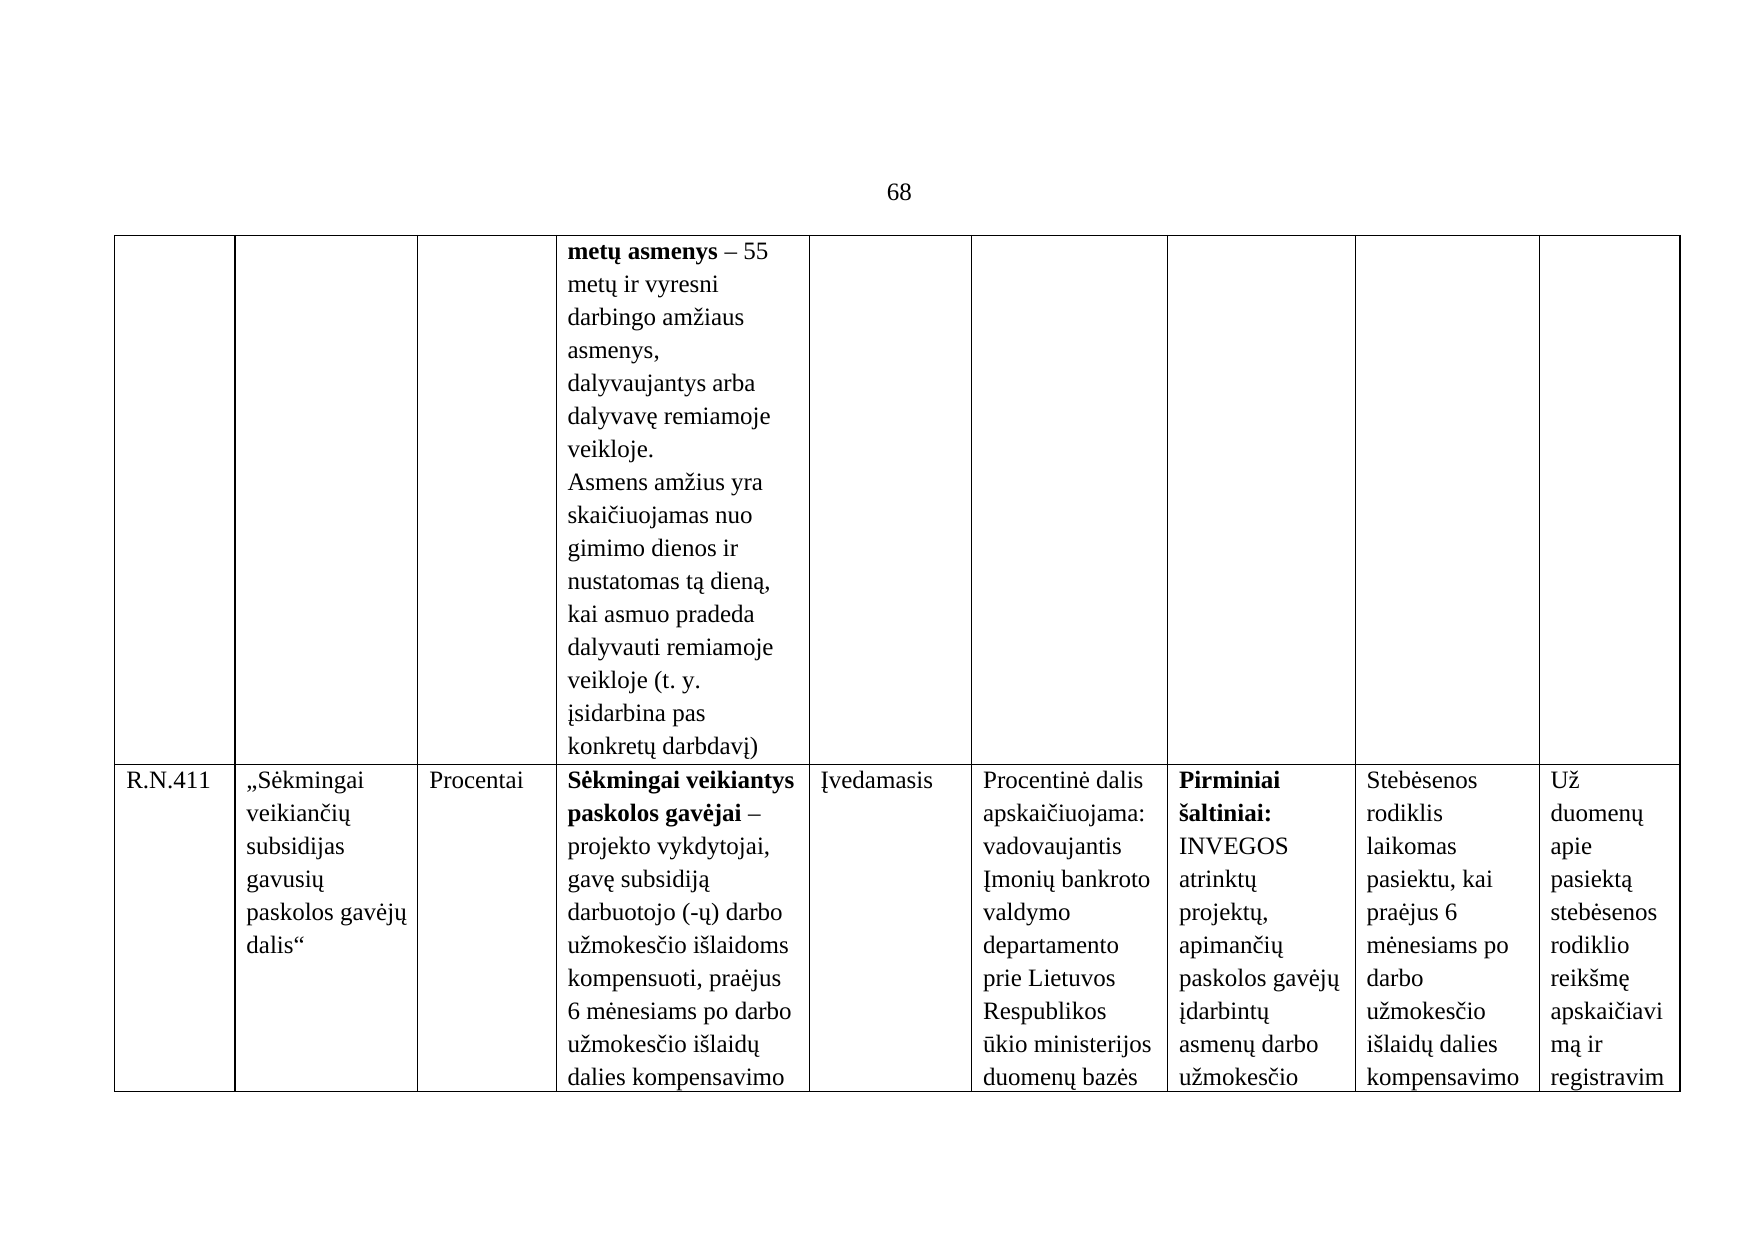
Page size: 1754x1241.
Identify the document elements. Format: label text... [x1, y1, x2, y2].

table_cell Procentinė dalis apskaičiuojama: vadovaujantis Įmonių bankroto valdymo departamento prie Lietuvos Respublikos ūkio ministerijos duomenų bazės [972, 765, 1167, 1091]
table_cell Stebėsenos rodiklis laikomas pasiektu, kai praėjus 6 mėnesiams po darbo užmokesčio išlaidų dalies kompensavimo [1356, 765, 1539, 1091]
table_cell Sėkmingai veikiantys paskolos gavėjai – projekto vykdytojai, gavę subsidiją darbuotojo (-ų) darbo užmokesčio išlaidoms kompensuoti, praėjus 6 mėnesiams po darbo užmokesčio išlaidų dalies kompensavimo [557, 765, 809, 1091]
table_cell [1168, 236, 1355, 764]
table_cell R.N.411 [115, 765, 234, 1091]
table_cell [1540, 236, 1679, 764]
table_cell [1356, 236, 1539, 764]
table_cell [115, 236, 234, 764]
table_cell Įvedamasis [810, 765, 971, 1091]
table_cell [418, 236, 556, 764]
table_cell [972, 236, 1167, 764]
table_cell [236, 236, 417, 764]
table_cell Už duomenų apie pasiektą stebėsenos rodiklio reikšmę apskaičiavimą ir registravim [1540, 765, 1679, 1091]
table_cell metų asmenys – 55 metų ir vyresni darbingo amžiaus asmenys, dalyvaujantys arba dalyvavę remiamoje veikloje. Asmens amžius yra skaičiuojamas nuo gimimo dienos ir nustatomas tą dieną, kai asmuo pradeda dalyvauti remiamoje veikloje (t. y. įsidarbina pas konkretų darbdavį) [557, 236, 809, 764]
table_cell [810, 236, 971, 764]
table_cell Procentai [418, 765, 556, 1091]
table_cell Pirminiai šaltiniai: INVEGOS atrinktų projektų, apimančių paskolos gavėjų įdarbintų asmenų darbo užmokesčio [1168, 765, 1355, 1091]
table_cell „Sėkmingai veikiančių subsidijas gavusių paskolos gavėjų dalis“ [236, 765, 417, 1091]
